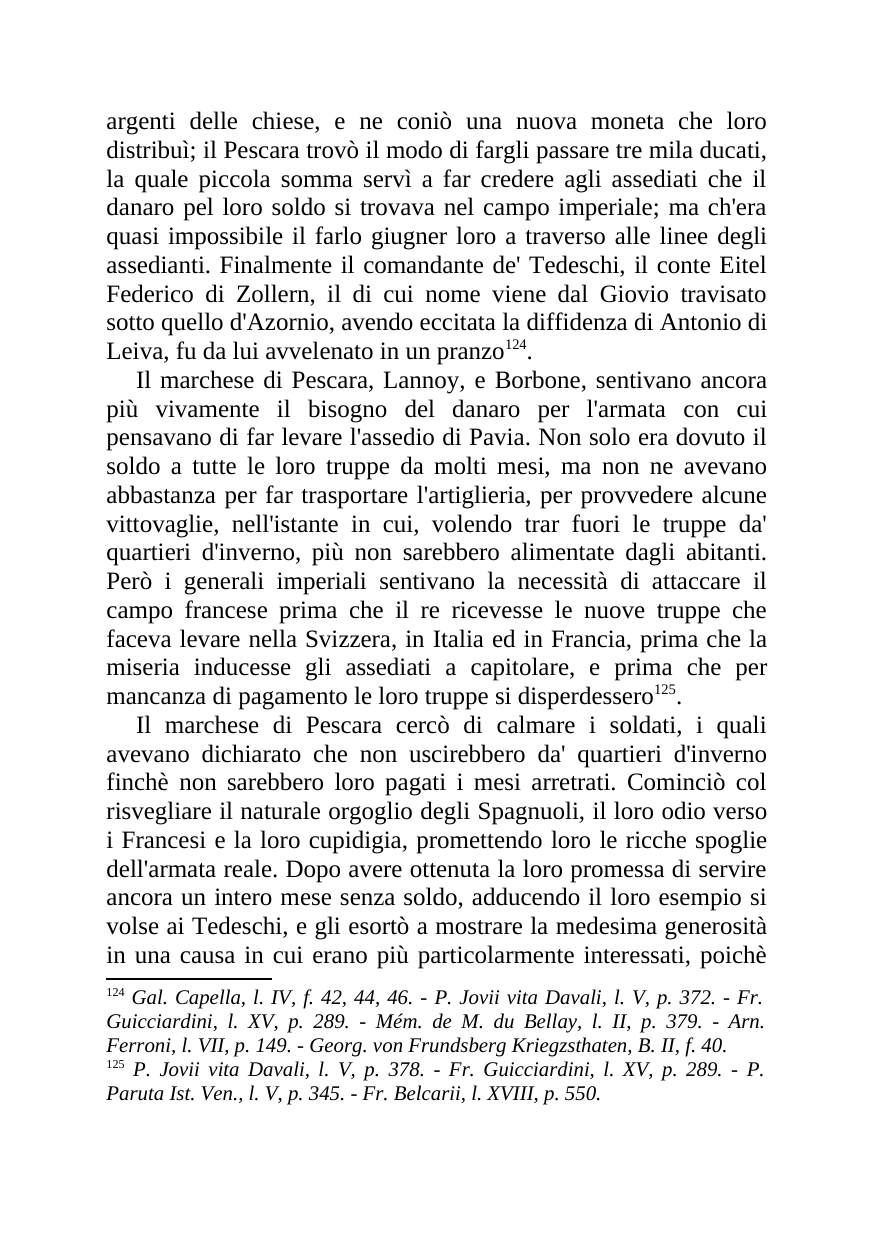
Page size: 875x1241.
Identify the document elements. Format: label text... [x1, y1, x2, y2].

text argenti delle chiese, e ne coniò una nuova moneta che loro distribuì; il Pescara trovò il modo di fargli passare tre mila ducati, la quale piccola somma servì a far credere agli assediati che il danaro pel loro soldo si trovava nel campo imperiale; ma ch'era quasi impossibile il farlo giugner loro a traverso alle linee degli assedianti. Finalmente il comandante de' Tedeschi, il conte Eitel Federico di Zollern, il di cui nome viene dal Giovio travisato sotto quello d'Azornio, avendo eccitata la diffidenza di Antonio di Leiva, fu da lui avvelenato in un pranzo. [106, 106, 768, 365]
text Gal. Capella, l. IV, f. 42, 44, 46. - P. Jovii vita Davali, l. V, p. 372. - Fr. Guicciardini, l. XV, p. 289. - Mém. de M. du Bellay, l. II, p. 379. - Arn. Ferroni, l. VII, p. 149. - Georg. von Frundsberg Kriegzsthaten, B. II, f. 40. [106, 985, 768, 1057]
text Il marchese di Pescara, Lannoy, e Borbone, sentivano ancora più vivamente il bisogno del danaro per l'armata con cui pensavano di far levare l'assedio di Pavia. Non solo era dovuto il soldo a tutte le loro truppe da molti mesi, ma non ne avevano abbastanza per far trasportare l'artiglieria, per provvedere alcune vittovaglie, nell'istante in cui, volendo trar fuori le truppe da' quartieri d'inverno, più non sarebbero alimentate dagli abitanti. Però i generali imperiali sentivano la necessità di attaccare il campo francese prima che il re ricevesse le nuove truppe che faceva levare nella Svizzera, in Italia ed in Francia, prima che la miseria inducesse gli assediati a capitolare, e prima che per mancanza di pagamento le loro truppe si disperdessero. [106, 365, 768, 710]
text Il marchese di Pescara cercò di calmare i soldati, i quali avevano dichiarato che non uscirebbero da' quartieri d'inverno finchè non sarebbero loro pagati i mesi arretrati. Cominciò col risvegliare il naturale orgoglio degli Spagnuoli, il loro odio verso i Francesi e la loro cupidigia, promettendo loro le ricche spoglie dell'armata reale. Dopo avere ottenuta la loro promessa di servire ancora un intero mese senza soldo, adducendo il loro esempio si volse ai Tedeschi, e gli esortò a mostrare la medesima generosità in una causa in cui erano più particolarmente interessati, poichè [106, 710, 768, 969]
text P. Jovii vita Davali, l. V, p. 378. - Fr. Guicciardini, l. XV, p. 289. - P. Paruta Ist. Ven., l. V, p. 345. - Fr. Belcarii, l. XVIII, p. 550. [106, 1057, 768, 1105]
